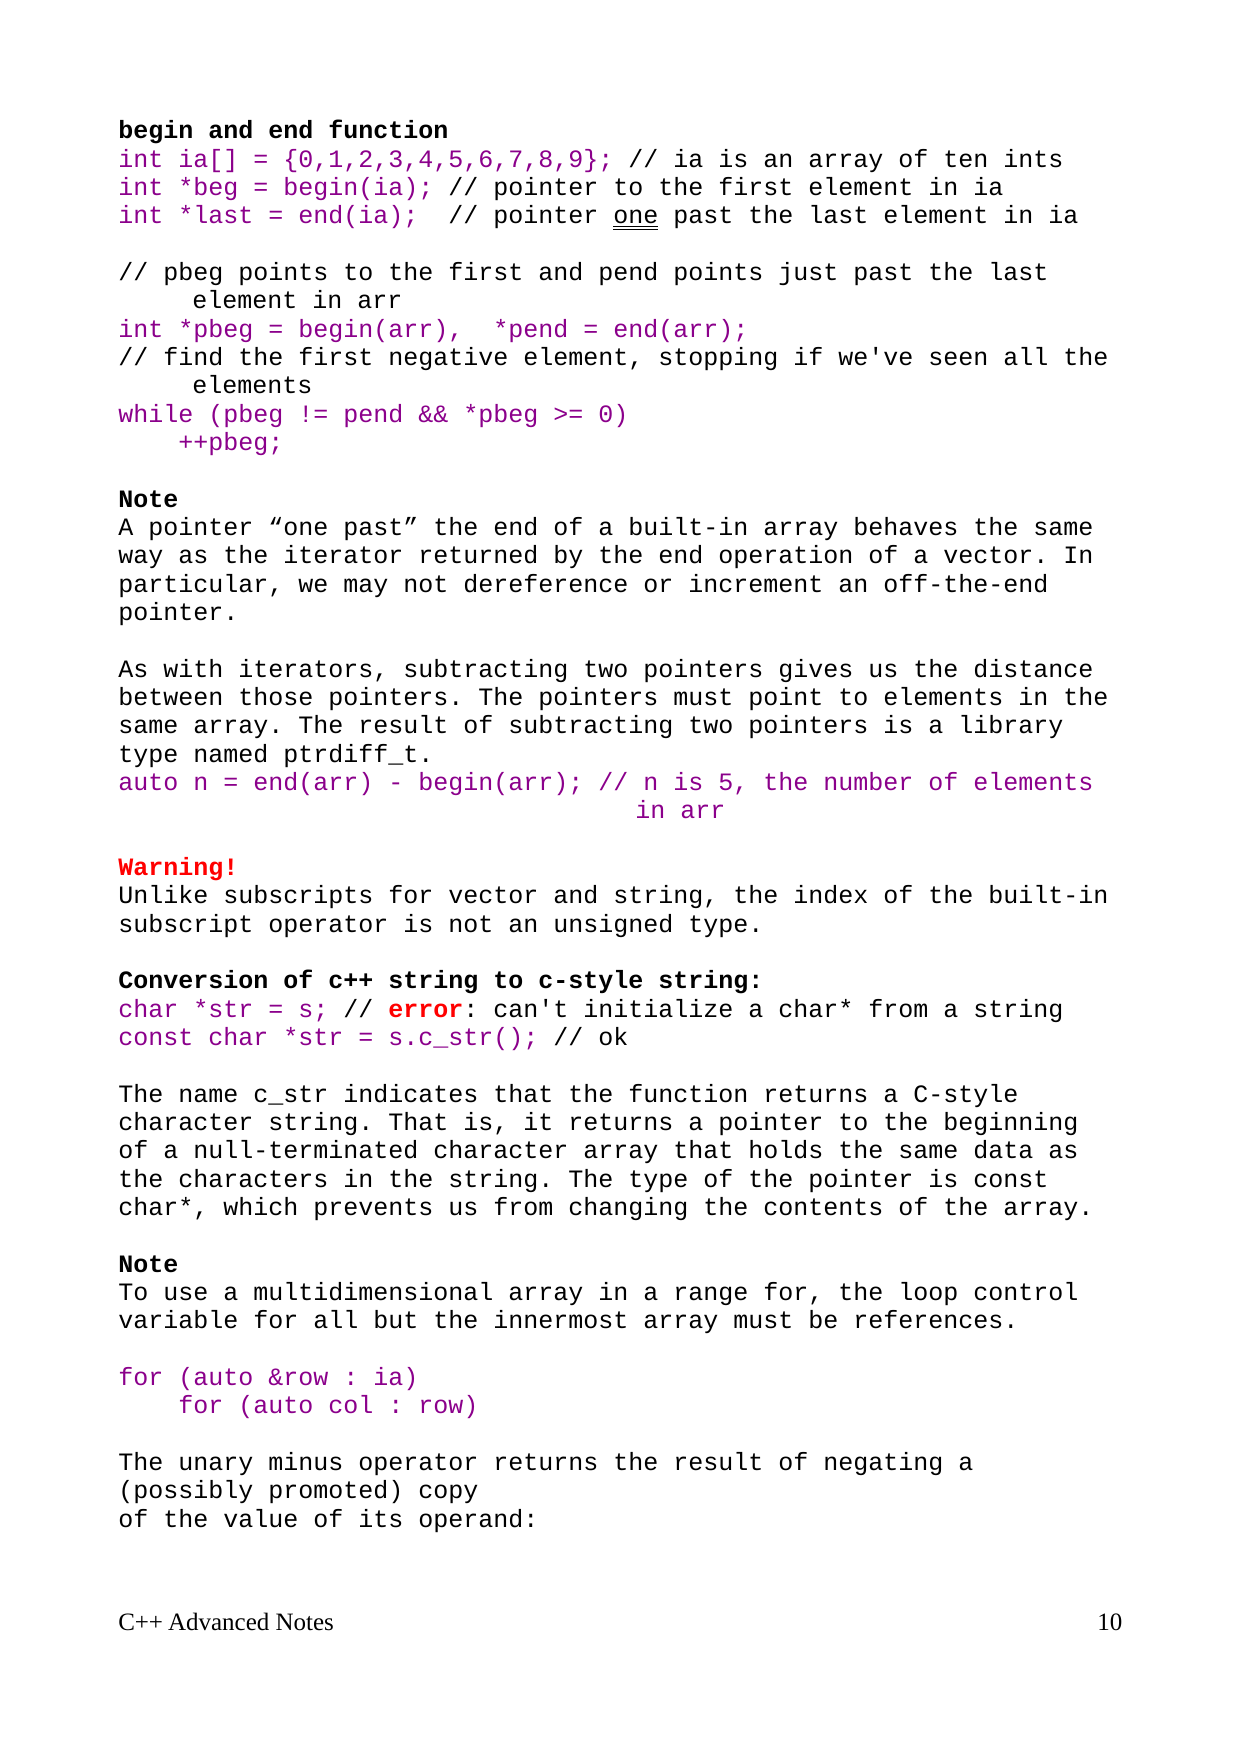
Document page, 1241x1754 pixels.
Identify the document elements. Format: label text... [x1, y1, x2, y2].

text The unary minus operator returns the result of negating a (possibly promoted) copy [118, 1450, 1122, 1506]
text Note [118, 1251, 1122, 1280]
text int *beg = begin(ia); // pointer to the first element in ia [118, 175, 1122, 203]
text Conversion of c++ string to c-style string: [118, 968, 1122, 996]
text Warning! [118, 855, 1122, 883]
text for (auto col : row) [118, 1393, 1122, 1421]
text const char *str = s.c_str(); // ok [118, 1025, 1122, 1053]
text Unlike subscripts for vector and string, the index of the built-in subscript operator is not an unsigned type. [118, 883, 1122, 940]
text Note [118, 486, 1122, 515]
text begin and end function [118, 118, 1122, 146]
text To use a multidimensional array in a range for, the loop control variable for all but the innermost array must be references. [118, 1280, 1122, 1336]
text auto n = end(arr) - begin(arr); // n is 5, the number of elements in arr [118, 770, 1122, 826]
text // find the first negative element, stopping if we've seen all the elements [118, 345, 1122, 401]
text for (auto &row : ia) [118, 1365, 1122, 1393]
text while (pbeg != pend && *pbeg >= 0) [118, 401, 1122, 430]
text As with iterators, subtracting two pointers gives us the distance between those pointers. The pointers must point to elements in the same array. The result of subtracting two pointers is a library type named ptrdiff_t. [118, 656, 1122, 770]
text char *str = s; // error: can't initialize a char* from a string [118, 996, 1122, 1025]
text The name c_str indicates that the function returns a C-style character string. That is, it returns a pointer to the beginning of a null-terminated character array that holds the same data as the characters in the string. The type of the pointer is const [118, 1081, 1122, 1195]
text int *pbeg = begin(arr), *pend = end(arr); [118, 316, 1122, 345]
text of the value of its operand: [118, 1506, 1122, 1535]
text int ia[] = {0,1,2,3,4,5,6,7,8,9}; // ia is an array of ten ints [118, 146, 1122, 175]
text char*, which prevents us from changing the contents of the array. [118, 1195, 1122, 1223]
text A pointer “one past” the end of a built-in array behaves the same way as the iterator returned by the end operation of a vector. In particular, we may not dereference or increment an off-the-end pointer. [118, 515, 1122, 628]
text // pbeg points to the first and pend points just past the last element in arr [118, 260, 1122, 316]
text ++pbeg; [118, 430, 1122, 458]
text int *last = end(ia); // pointer one past the last element in ia [118, 203, 1122, 231]
